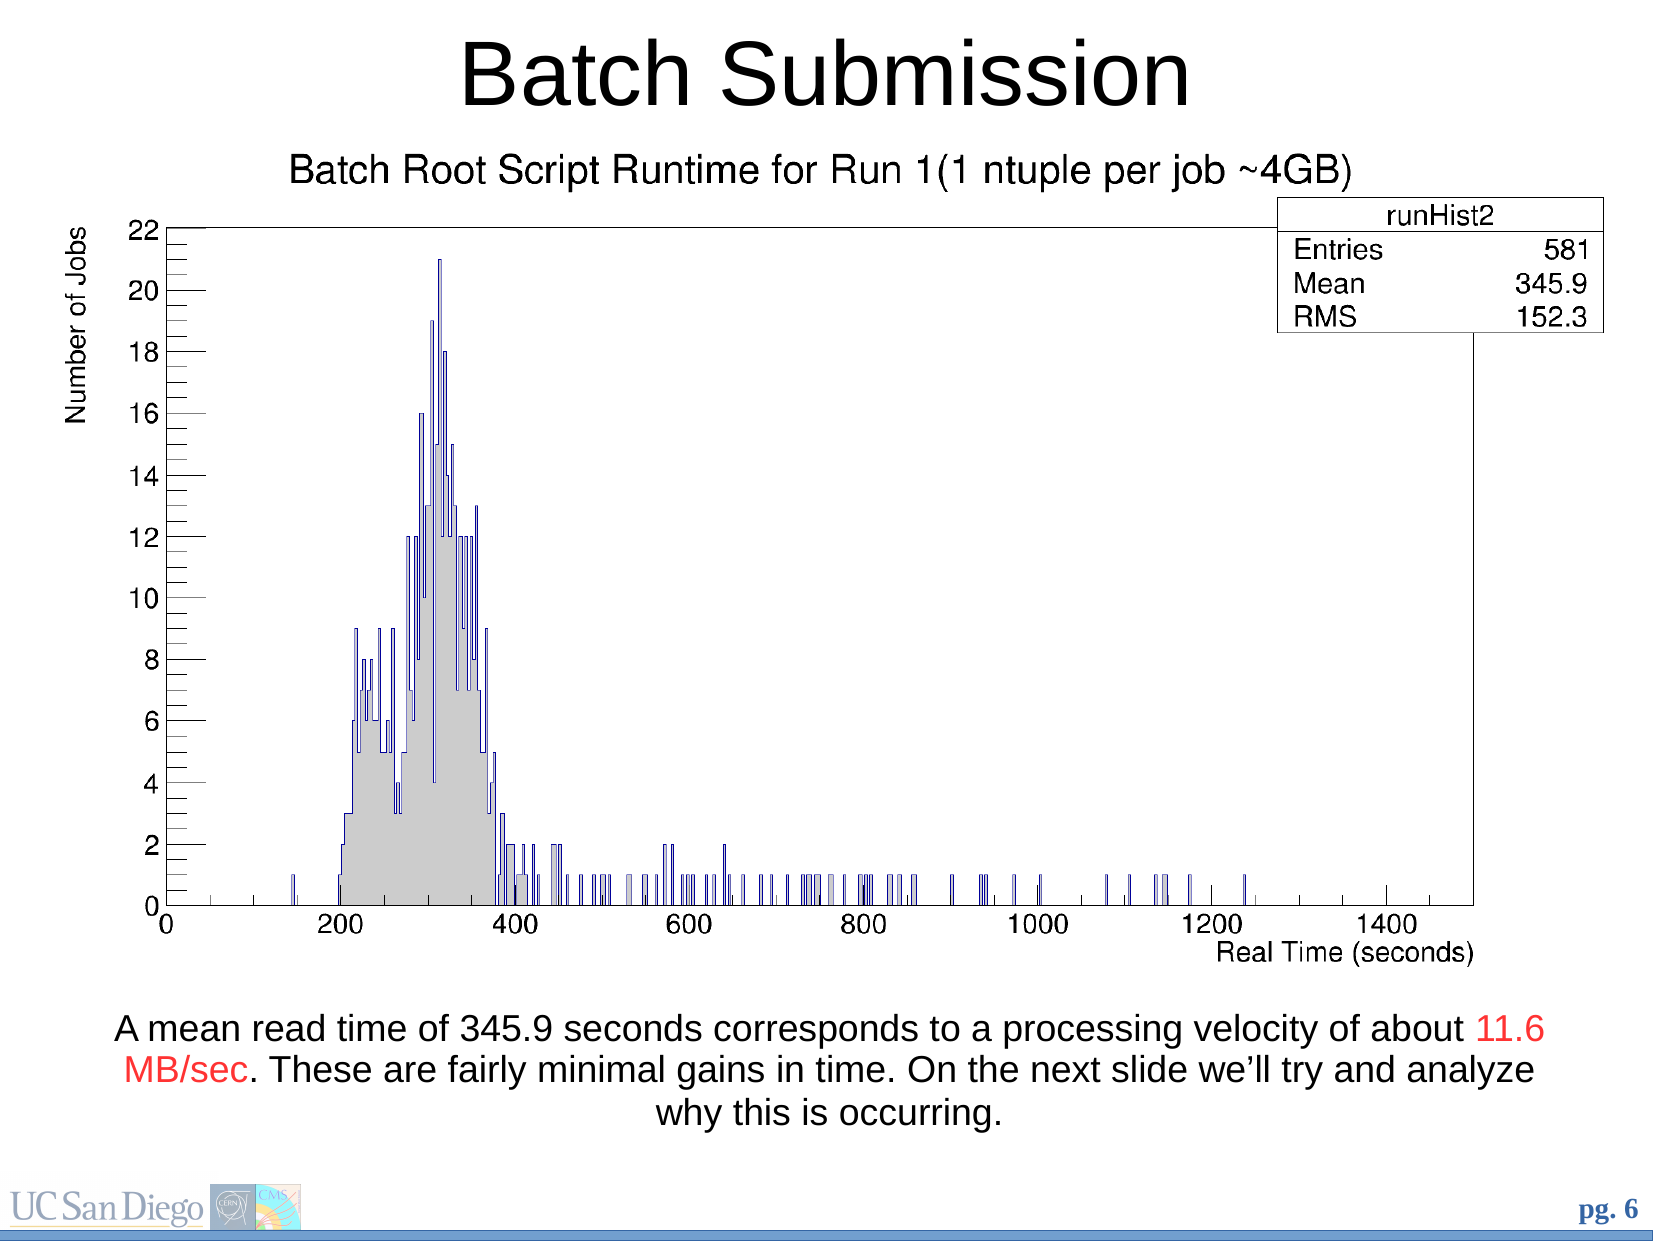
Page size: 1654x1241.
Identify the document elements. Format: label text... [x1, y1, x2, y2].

picture [3, 142, 1636, 990]
text_box A mean read time of 345.9 seconds corresponds to a processing velocity of about 11.6 MB/sec. These are fairly minimal gains in time. On the next slide we’ll try and analyze why this is occurring. [94, 999, 1565, 1141]
title Batch Submission [82, 8, 1571, 139]
